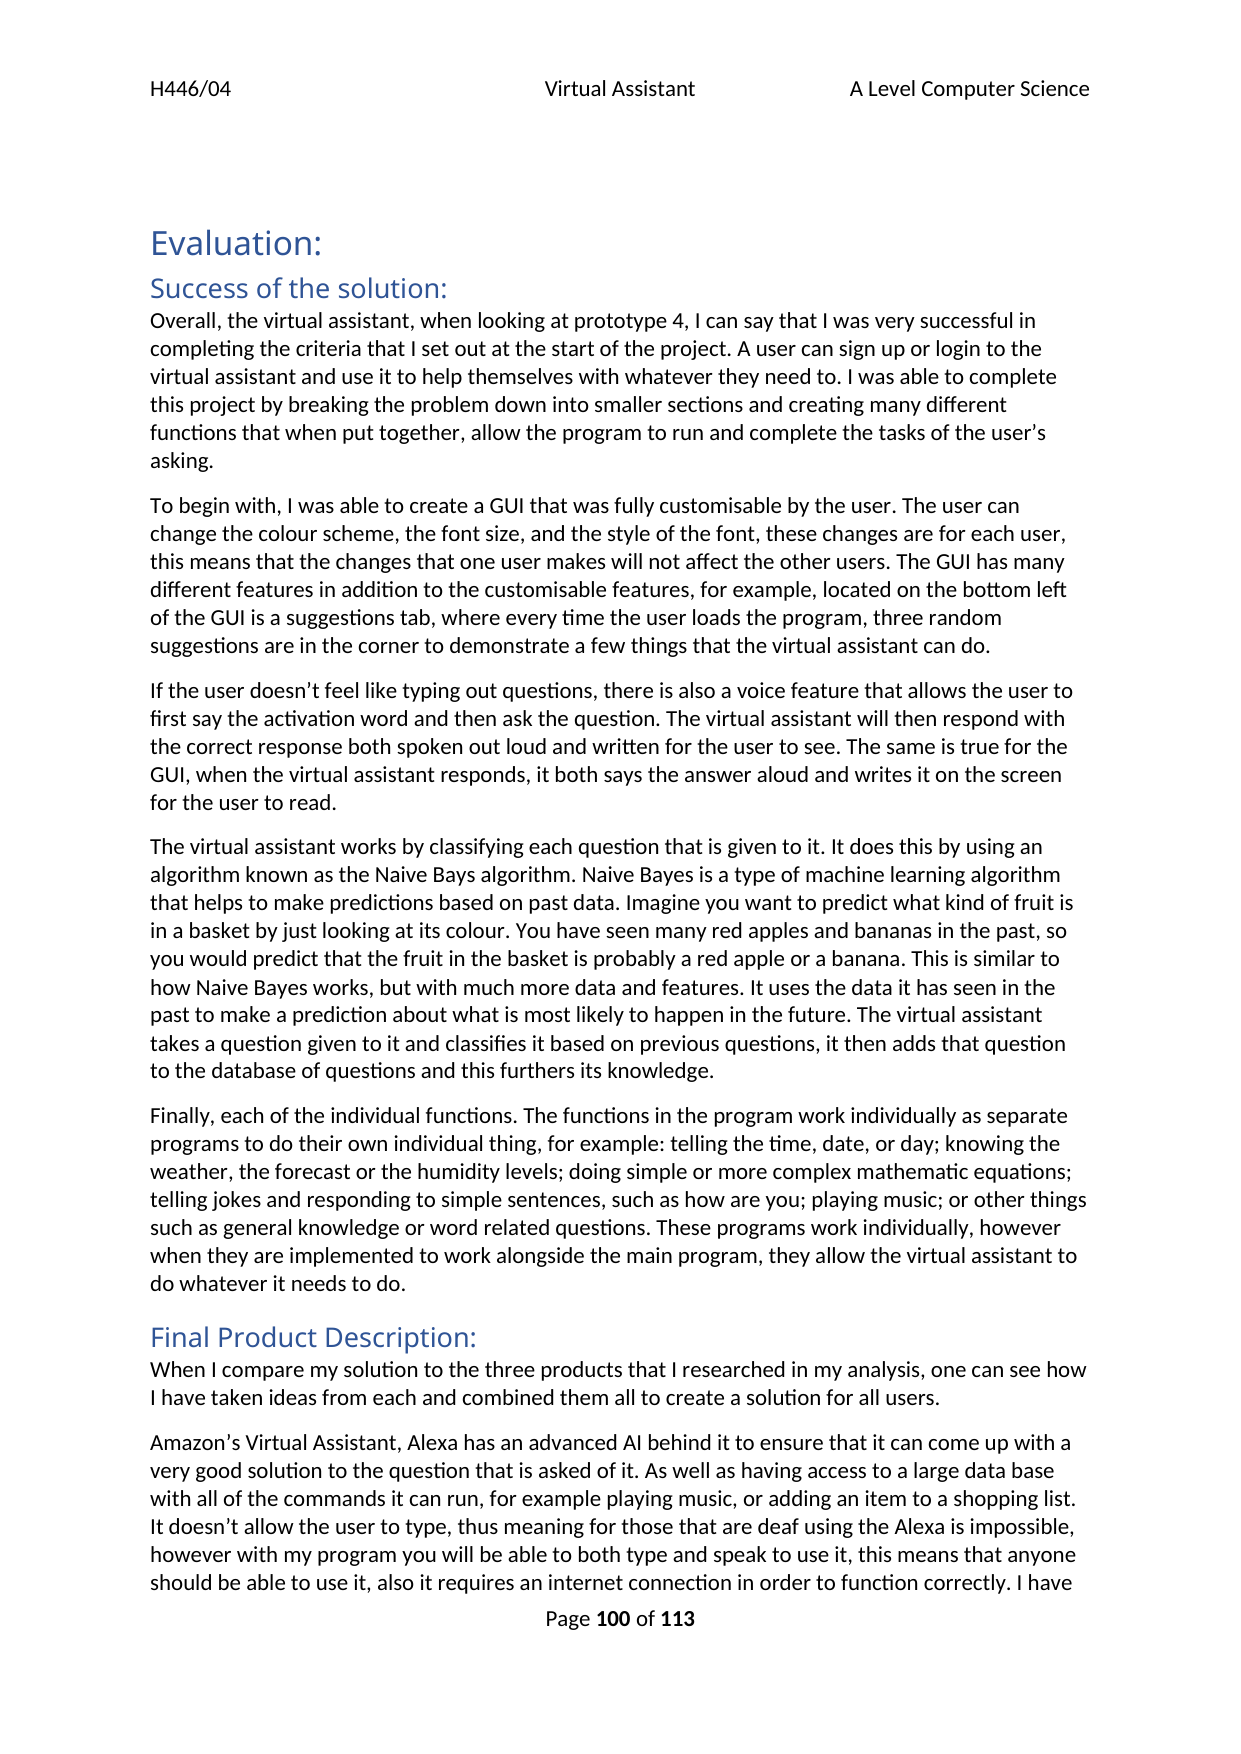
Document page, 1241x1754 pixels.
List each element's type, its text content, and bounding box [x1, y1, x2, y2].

text Finally, each of the individual functions. The functions in the program work individually as separate programs to do their own individual thing, for example: telling the time, date, or day; knowing the weather, the forecast or the humidity levels; doing simple or more complex mathematic equations; telling jokes and responding to simple sentences, such as how are you; playing music; or other things such as general knowledge or word related questions. These programs work individually, however when they are implemented to work alongside the main program, they allow the virtual assistant to do whatever it needs to do. [150, 1101, 1090, 1297]
text Overall, the virtual assistant, when looking at prototype 4, I can say that I was very successful in completing the criteria that I set out at the start of the project. A user can sign up or login to the virtual assistant and use it to help themselves with whatever they need to. I was able to complete this project by breaking the problem down into smaller sections and creating many different functions that when put together, allow the program to run and complete the tasks of the user’s asking. [150, 306, 1090, 474]
text If the user doesn’t feel like typing out questions, there is also a voice feature that allows the user to first say the activation word and then ask the question. The virtual assistant will then respond with the correct response both spoken out loud and written for the user to see. The same is true for the GUI, when the virtual assistant responds, it both says the answer aloud and writes it on the screen for the user to read. [150, 676, 1090, 816]
text To begin with, I was able to create a GUI that was fully customisable by the user. The user can change the colour scheme, the font size, and the style of the font, these changes are for each user, this means that the changes that one user makes will not affect the other users. The GUI has many different features in addition to the customisable features, for example, located on the bottom left of the GUI is a suggestions tab, where every time the user loads the program, three random suggestions are in the corner to demonstrate a few things that the virtual assistant can do. [150, 491, 1090, 659]
text Amazon’s Virtual Assistant, Alexa has an advanced AI behind it to ensure that it can come up with a very good solution to the question that is asked of it. As well as having access to a large data base with all of the commands it can run, for example playing music, or adding an item to a shopping list. It doesn’t allow the user to type, thus meaning for those that are deaf using the Alexa is impossible, however with my program you will be able to both type and speak to use it, this means that anyone should be able to use it, also it requires an internet connection in order to function correctly. I have [150, 1428, 1090, 1596]
subtitle Evaluation: [150, 220, 1090, 265]
text The virtual assistant works by classifying each question that is given to it. It does this by using an algorithm known as the Naive Bays algorithm. Naive Bayes is a type of machine learning algorithm that helps to make predictions based on past data. Imagine you want to predict what kind of fruit is in a basket by just looking at its colour. You have seen many red apples and bananas in the past, so you would predict that the fruit in the basket is probably a red apple or a banana. This is similar to how Naive Bayes works, but with much more data and features. It uses the data it has seen in the past to make a prediction about what is most likely to happen in the future. The virtual assistant takes a question given to it and classifies it based on previous questions, it then adds that question to the database of questions and this furthers its knowledge. [150, 832, 1090, 1085]
subtitle Final Product Description: [150, 1318, 1090, 1355]
subtitle Success of the solution: [150, 269, 1090, 306]
text When I compare my solution to the three products that I researched in my analysis, one can see how I have taken ideas from each and combined them all to create a solution for all users. [150, 1355, 1090, 1411]
